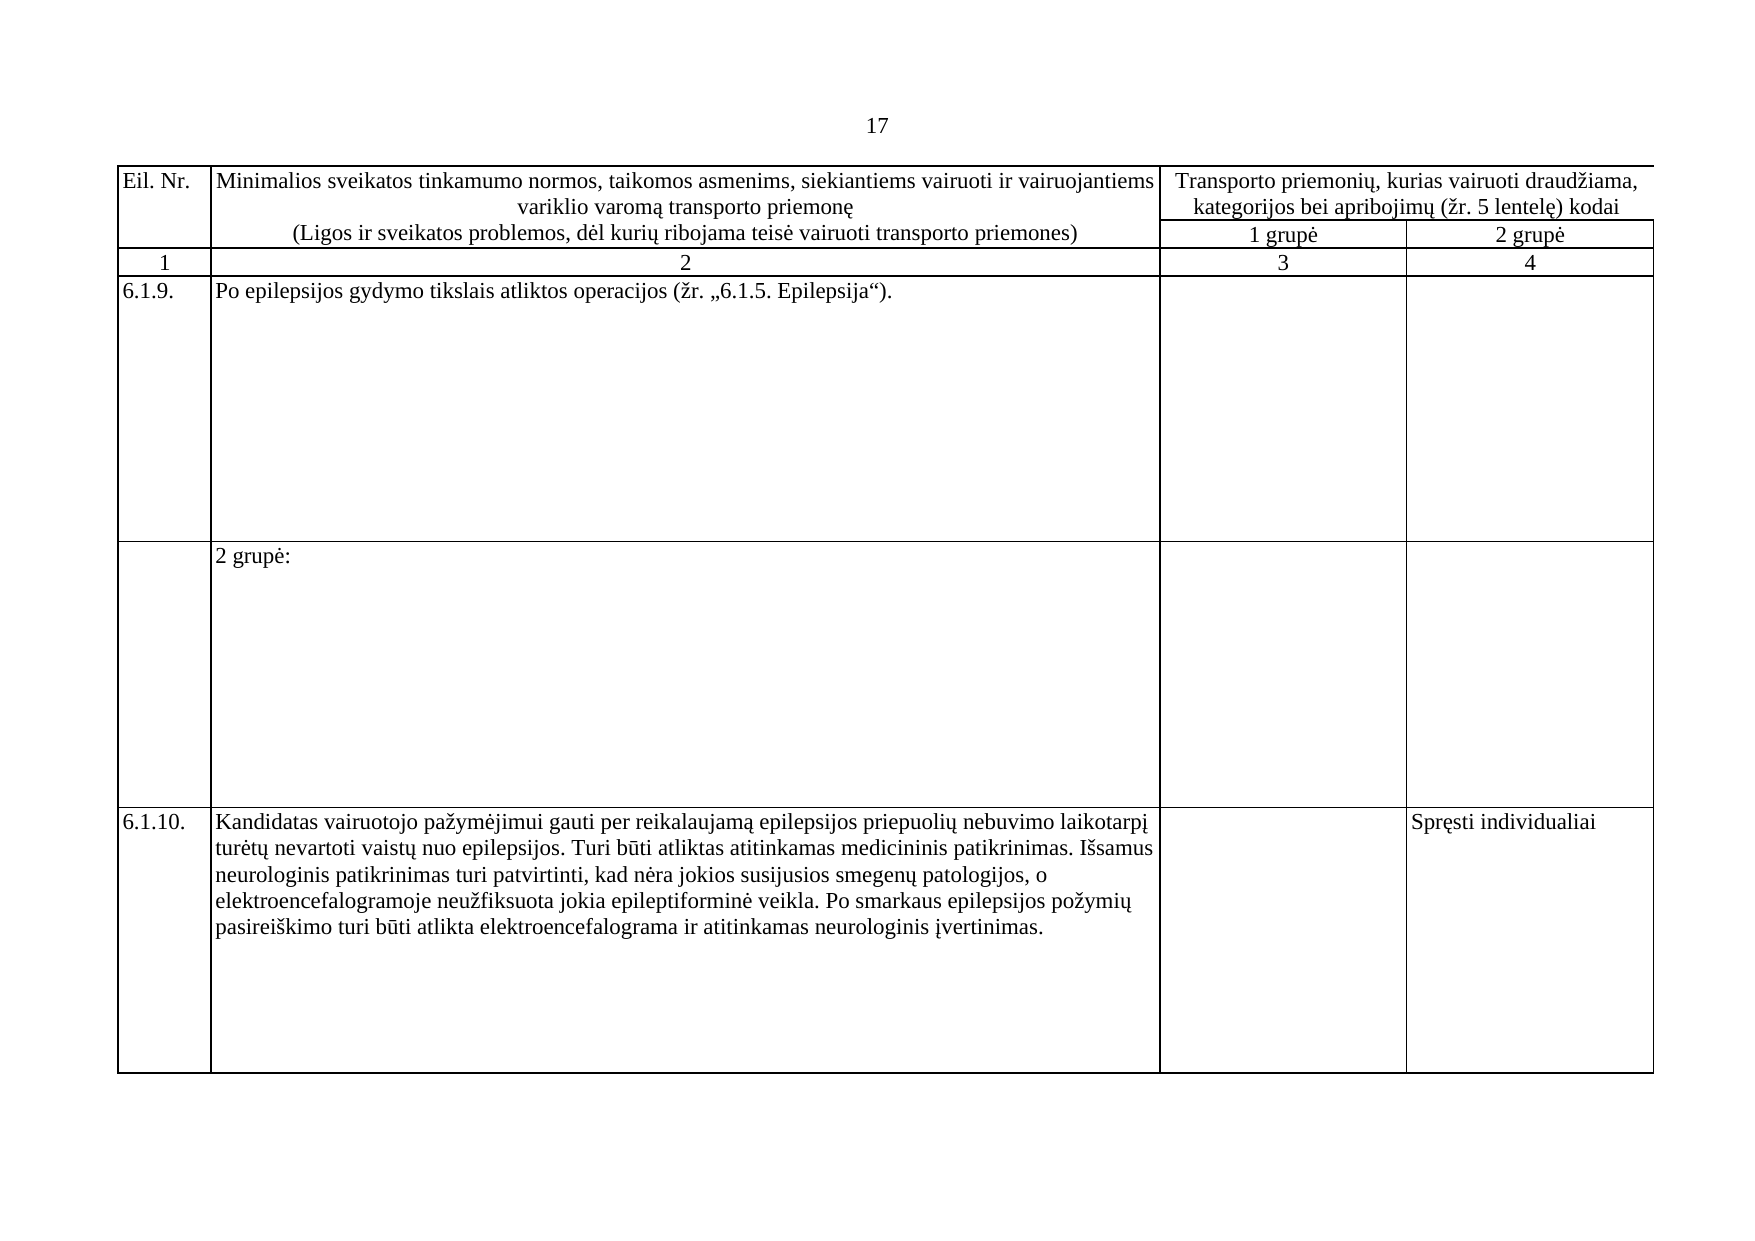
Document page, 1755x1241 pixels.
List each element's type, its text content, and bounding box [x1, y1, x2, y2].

table_cell 1 [119, 249, 210, 275]
table_cell Spręsti individualiai [1407, 808, 1653, 1072]
table_cell Po epilepsijos gydymo tikslais atliktos operacijos (žr. „6.1.5. Epilepsija“). [212, 277, 1159, 541]
table_cell 3 [1161, 249, 1406, 275]
table_header Transporto priemonių, kurias vairuoti draudžiama, kategorijos bei apribojimų (žr. 5 lentelę) kodai [1161, 167, 1653, 219]
table_cell 6.1.9. [119, 277, 210, 541]
table_header Eil. Nr. [119, 167, 210, 247]
table_cell [1161, 542, 1406, 806]
table_cell 1 grupė [1161, 221, 1406, 247]
table_cell 2 grupė [1407, 221, 1653, 247]
table_cell [1407, 542, 1653, 806]
table_cell 2 grupė: [212, 542, 1159, 806]
table_cell 4 [1407, 249, 1653, 275]
table_cell [1161, 277, 1406, 541]
table_cell Kandidatas vairuotojo pažymėjimui gauti per reikalaujamą epilepsijos priepuolių nebuvimo laikotarpį turėtų nevartoti vaistų nuo epilepsijos. Turi būti atliktas atitinkamas medicininis patikrinimas. Išsamus neurologinis patikrinimas turi patvirtinti, kad nėra jokios susijusios smegenų patologijos, o elektroencefalogramoje neužfiksuota jokia epileptiforminė veikla. Po smarkaus epilepsijos požymių pasireiškimo turi būti atlikta elektroencefalograma ir atitinkamas neurologinis įvertinimas. [212, 808, 1159, 1072]
table_cell [1407, 277, 1653, 541]
table_cell 2 [212, 249, 1159, 275]
table_cell [119, 542, 210, 806]
table_cell 6.1.10. [119, 808, 210, 1072]
table_header Minimalios sveikatos tinkamumo normos, taikomos asmenims, siekiantiems vairuoti ir vairuojantiems variklio varomą transporto priemonę (Ligos ir sveikatos problemos, dėl kurių ribojama teisė vairuoti transporto priemones) [212, 167, 1159, 247]
table_cell [1161, 808, 1406, 1072]
